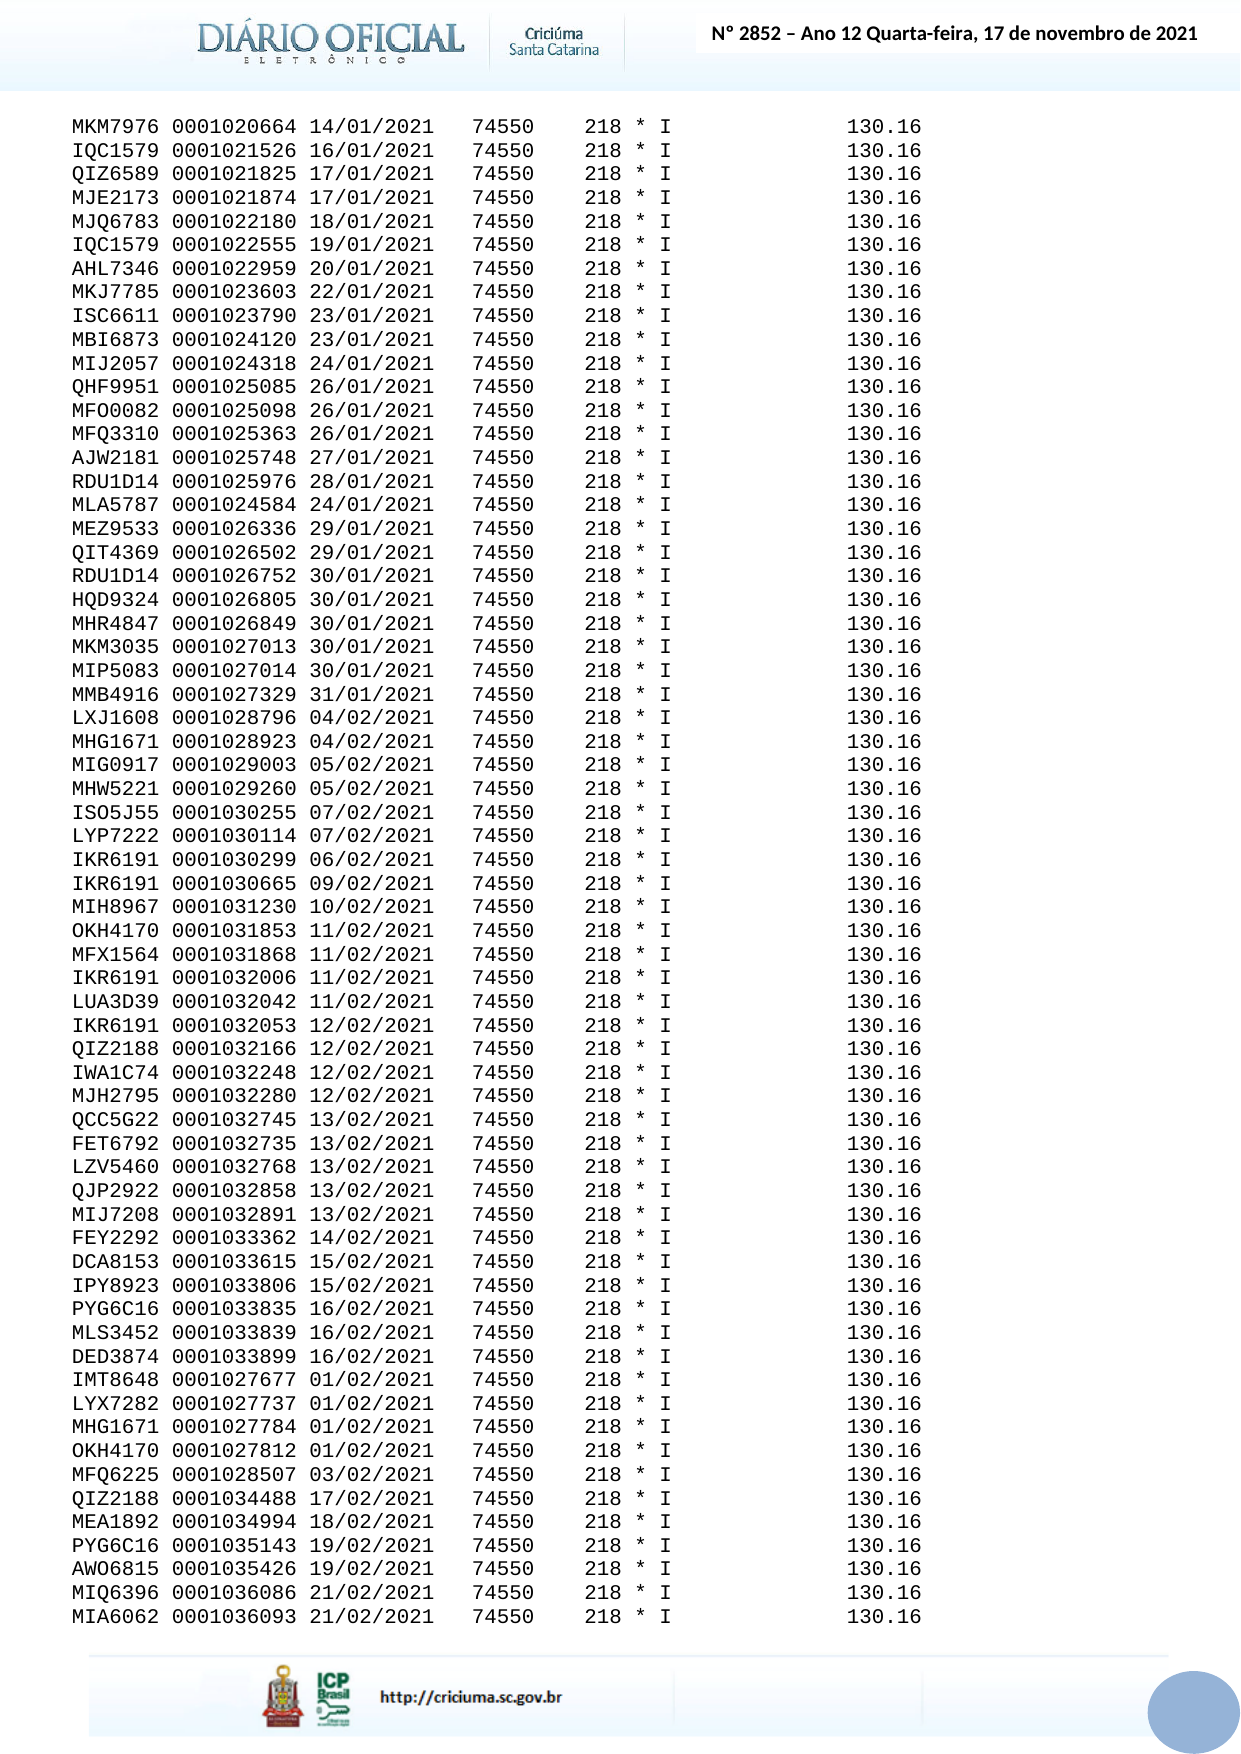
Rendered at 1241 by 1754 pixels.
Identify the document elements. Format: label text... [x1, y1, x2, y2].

text HQD9324 0001026805 30/01/2021 74550 218 * I 130.16 [59, 589, 1181, 613]
text IKR6191 0001032053 12/02/2021 74550 218 * I 130.16 [59, 1014, 1181, 1038]
text MHG1671 0001028923 04/02/2021 74550 218 * I 130.16 [59, 731, 1181, 754]
text AWO6815 0001035426 19/02/2021 74550 218 * I 130.16 [59, 1558, 1181, 1582]
text MMB4916 0001027329 31/01/2021 74550 218 * I 130.16 [59, 683, 1181, 707]
text MEZ9533 0001026336 29/01/2021 74550 218 * I 130.16 [59, 518, 1181, 542]
text RDU1D14 0001026752 30/01/2021 74550 218 * I 130.16 [59, 565, 1181, 589]
text OKH4170 0001027812 01/02/2021 74550 218 * I 130.16 [59, 1440, 1181, 1464]
text MLA5787 0001024584 24/01/2021 74550 218 * I 130.16 [59, 494, 1181, 518]
text MIP5083 0001027014 30/01/2021 74550 218 * I 130.16 [59, 660, 1181, 683]
text LXJ1608 0001028796 04/02/2021 74550 218 * I 130.16 [59, 707, 1181, 731]
text MJH2795 0001032280 12/02/2021 74550 218 * I 130.16 [59, 1086, 1181, 1109]
text IWA1C74 0001032248 12/02/2021 74550 218 * I 130.16 [59, 1062, 1181, 1086]
text QIZ2188 0001032166 12/02/2021 74550 218 * I 130.16 [59, 1038, 1181, 1062]
text QHF9951 0001025085 26/01/2021 74550 218 * I 130.16 [59, 376, 1181, 400]
text MHW5221 0001029260 05/02/2021 74550 218 * I 130.16 [59, 778, 1181, 802]
text AJW2181 0001025748 27/01/2021 74550 218 * I 130.16 [59, 447, 1181, 471]
text ISO5J55 0001030255 07/02/2021 74550 218 * I 130.16 [59, 802, 1181, 825]
text LZV5460 0001032768 13/02/2021 74550 218 * I 130.16 [59, 1156, 1181, 1180]
text MIQ6396 0001036086 21/02/2021 74550 218 * I 130.16 [59, 1582, 1181, 1606]
text QIT4369 0001026502 29/01/2021 74550 218 * I 130.16 [59, 542, 1181, 565]
text IKR6191 0001030665 09/02/2021 74550 218 * I 130.16 [59, 873, 1181, 896]
text DED3874 0001033899 16/02/2021 74550 218 * I 130.16 [59, 1346, 1181, 1369]
text IMT8648 0001027677 01/02/2021 74550 218 * I 130.16 [59, 1369, 1181, 1393]
text LYP7222 0001030114 07/02/2021 74550 218 * I 130.16 [59, 825, 1181, 849]
text MBI6873 0001024120 23/01/2021 74550 218 * I 130.16 [59, 329, 1181, 352]
text LYX7282 0001027737 01/02/2021 74550 218 * I 130.16 [59, 1393, 1181, 1417]
text ISC6611 0001023790 23/01/2021 74550 218 * I 130.16 [59, 305, 1181, 329]
text MIG0917 0001029003 05/02/2021 74550 218 * I 130.16 [59, 754, 1181, 778]
text LUA3D39 0001032042 11/02/2021 74550 218 * I 130.16 [59, 991, 1181, 1014]
text IKR6191 0001032006 11/02/2021 74550 218 * I 130.16 [59, 967, 1181, 991]
text QJP2922 0001032858 13/02/2021 74550 218 * I 130.16 [59, 1180, 1181, 1204]
text MJQ6783 0001022180 18/01/2021 74550 218 * I 130.16 [59, 211, 1181, 234]
text MFX1564 0001031868 11/02/2021 74550 218 * I 130.16 [59, 944, 1181, 967]
text IQC1579 0001022555 19/01/2021 74550 218 * I 130.16 [59, 234, 1181, 258]
text MKM3035 0001027013 30/01/2021 74550 218 * I 130.16 [59, 636, 1181, 660]
text QIZ6589 0001021825 17/01/2021 74550 218 * I 130.16 [59, 163, 1181, 187]
text MEA1892 0001034994 18/02/2021 74550 218 * I 130.16 [59, 1511, 1181, 1535]
text MKJ7785 0001023603 22/01/2021 74550 218 * I 130.16 [59, 282, 1181, 305]
text FET6792 0001032735 13/02/2021 74550 218 * I 130.16 [59, 1133, 1181, 1156]
text DCA8153 0001033615 15/02/2021 74550 218 * I 130.16 [59, 1251, 1181, 1275]
text MKM7976 0001020664 14/01/2021 74550 218 * I 130.16 [59, 116, 1181, 140]
text IPY8923 0001033806 15/02/2021 74550 218 * I 130.16 [59, 1275, 1181, 1298]
text MFQ3310 0001025363 26/01/2021 74550 218 * I 130.16 [59, 423, 1181, 447]
text AHL7346 0001022959 20/01/2021 74550 218 * I 130.16 [59, 258, 1181, 282]
text FEY2292 0001033362 14/02/2021 74550 218 * I 130.16 [59, 1227, 1181, 1251]
text OKH4170 0001031853 11/02/2021 74550 218 * I 130.16 [59, 920, 1181, 944]
text MIA6062 0001036093 21/02/2021 74550 218 * I 130.16 [59, 1606, 1181, 1629]
text MLS3452 0001033839 16/02/2021 74550 218 * I 130.16 [59, 1322, 1181, 1346]
text MIJ2057 0001024318 24/01/2021 74550 218 * I 130.16 [59, 352, 1181, 376]
text PYG6C16 0001035143 19/02/2021 74550 218 * I 130.16 [59, 1535, 1181, 1558]
text QIZ2188 0001034488 17/02/2021 74550 218 * I 130.16 [59, 1487, 1181, 1511]
text MIJ7208 0001032891 13/02/2021 74550 218 * I 130.16 [59, 1204, 1181, 1227]
text IQC1579 0001021526 16/01/2021 74550 218 * I 130.16 [59, 140, 1181, 163]
text MJE2173 0001021874 17/01/2021 74550 218 * I 130.16 [59, 187, 1181, 211]
text MFQ6225 0001028507 03/02/2021 74550 218 * I 130.16 [59, 1464, 1181, 1487]
text MHR4847 0001026849 30/01/2021 74550 218 * I 130.16 [59, 613, 1181, 636]
text PYG6C16 0001033835 16/02/2021 74550 218 * I 130.16 [59, 1298, 1181, 1322]
text QCC5G22 0001032745 13/02/2021 74550 218 * I 130.16 [59, 1109, 1181, 1133]
text RDU1D14 0001025976 28/01/2021 74550 218 * I 130.16 [59, 471, 1181, 494]
text MFO0082 0001025098 26/01/2021 74550 218 * I 130.16 [59, 400, 1181, 423]
text MHG1671 0001027784 01/02/2021 74550 218 * I 130.16 [59, 1417, 1181, 1440]
text IKR6191 0001030299 06/02/2021 74550 218 * I 130.16 [59, 849, 1181, 873]
text MIH8967 0001031230 10/02/2021 74550 218 * I 130.16 [59, 896, 1181, 920]
